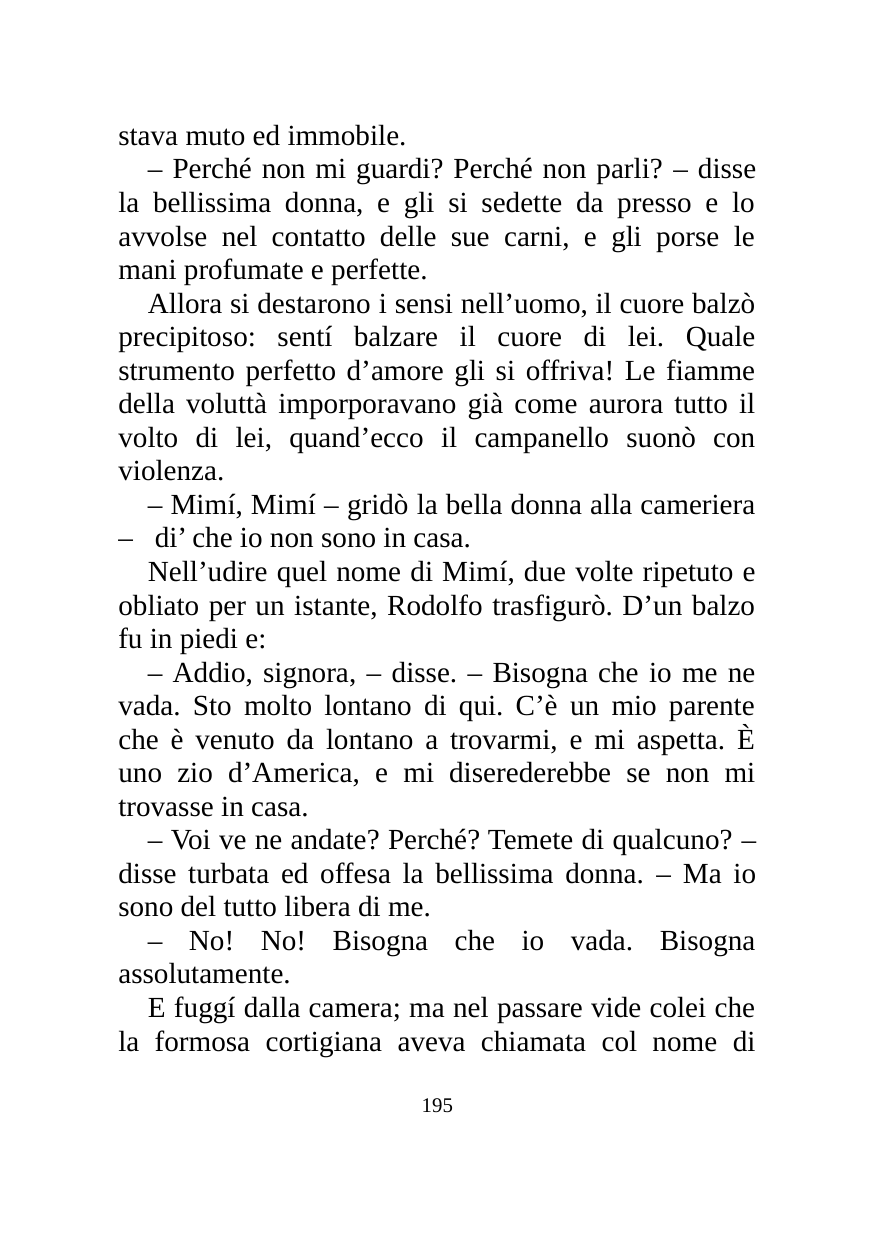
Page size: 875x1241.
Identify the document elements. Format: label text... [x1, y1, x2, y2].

text ‒ No! No! Bisogna che io vada. Bisogna assolutamente. [118, 923, 756, 990]
text ‒ Mimí, Mimí ‒ gridò la bella donna alla cameriera ‒ di’ che io non sono in casa. [118, 487, 756, 554]
text Allora si destarono i sensi nell’uomo, il cuore balzò precipitoso: sentí balzare il cuore di lei. Quale strumento perfetto d’amore gli si offriva! Le fiamme della voluttà imporporavano già come aurora tutto il volto di lei, quand’ecco il campanello suonò con violenza. [118, 286, 756, 487]
text Nell’udire quel nome di Mimí, due volte ripetuto e obliato per un istante, Rodolfo trasfigurò. D’un balzo fu in piedi e: [118, 554, 756, 655]
text E fuggí dalla camera; ma nel passare vide colei che la formosa cortigiana aveva chiamata col nome di [118, 990, 756, 1057]
text ‒ Perché non mi guardi? Perché non parli? ‒ disse la bellissima donna, e gli si sedette da presso e lo avvolse nel contatto delle sue carni, e gli porse le mani profumate e perfette. [118, 152, 756, 286]
text ‒ Voi ve ne andate? Perché? Temete di qualcuno? ‒ disse turbata ed offesa la bellissima donna. ‒ Ma io sono del tutto libera di me. [118, 822, 756, 923]
text ‒ Addio, signora, ‒ disse. ‒ Bisogna che io me ne vada. Sto molto lontano di qui. C’è un mio parente che è venuto da lontano a trovarmi, e mi aspetta. È uno zio d’America, e mi diserederebbe se non mi trovasse in casa. [118, 655, 756, 822]
text stava muto ed immobile. [118, 118, 756, 152]
